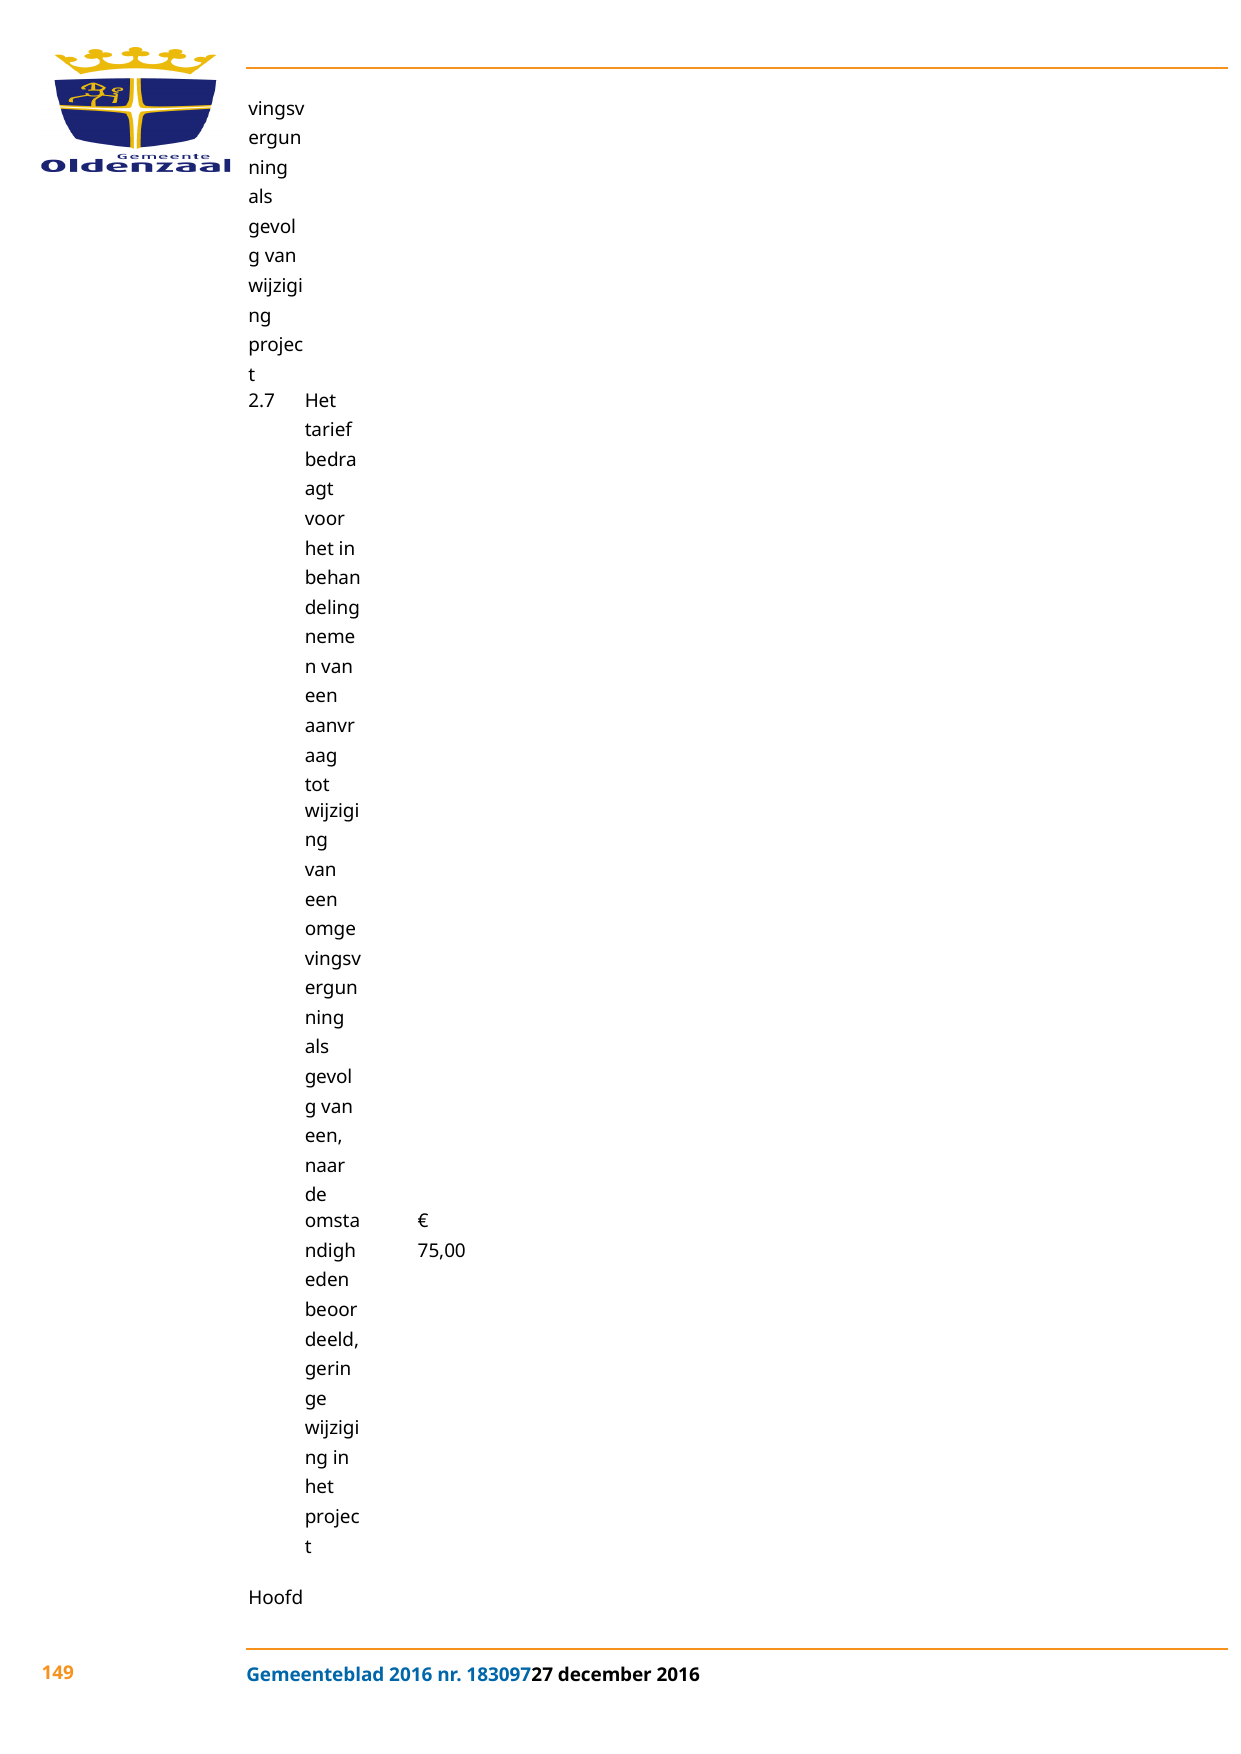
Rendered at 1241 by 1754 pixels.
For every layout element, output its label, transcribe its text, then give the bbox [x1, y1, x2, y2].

table_cell [248, 1559, 304, 1584]
table_cell omstandigheden beoordeeld, geringe wijziging in het project [305, 1208, 361, 1558]
table_cell [305, 95, 361, 387]
table_cell [361, 1584, 417, 1610]
table_cell [248, 1208, 304, 1558]
table_cell [361, 95, 417, 387]
table_cell [418, 797, 474, 1207]
table_cell [361, 797, 417, 1207]
table_cell Het tarief bedraagt voor het in behandeling nemen van een aanvraag tot [305, 387, 361, 797]
table_cell € 75,00 [418, 1208, 474, 1558]
table_cell [248, 797, 304, 1207]
table_cell [305, 1559, 361, 1584]
table_cell [361, 1208, 417, 1558]
table_cell [361, 387, 417, 797]
table_cell [418, 387, 474, 797]
table_cell [418, 1584, 474, 1610]
table_cell [361, 1559, 417, 1584]
picture [41, 47, 231, 172]
table_cell 2.7 [248, 387, 304, 797]
table_cell [418, 1559, 474, 1584]
table_cell Hoofd [248, 1584, 304, 1610]
table_cell vingsvergunning als gevolg van wijziging project [248, 95, 304, 387]
table_cell [418, 95, 474, 387]
table_cell [305, 1584, 361, 1610]
table_cell wijziging van een omgevingsvergunning als gevolg van een, naar de [305, 797, 361, 1207]
